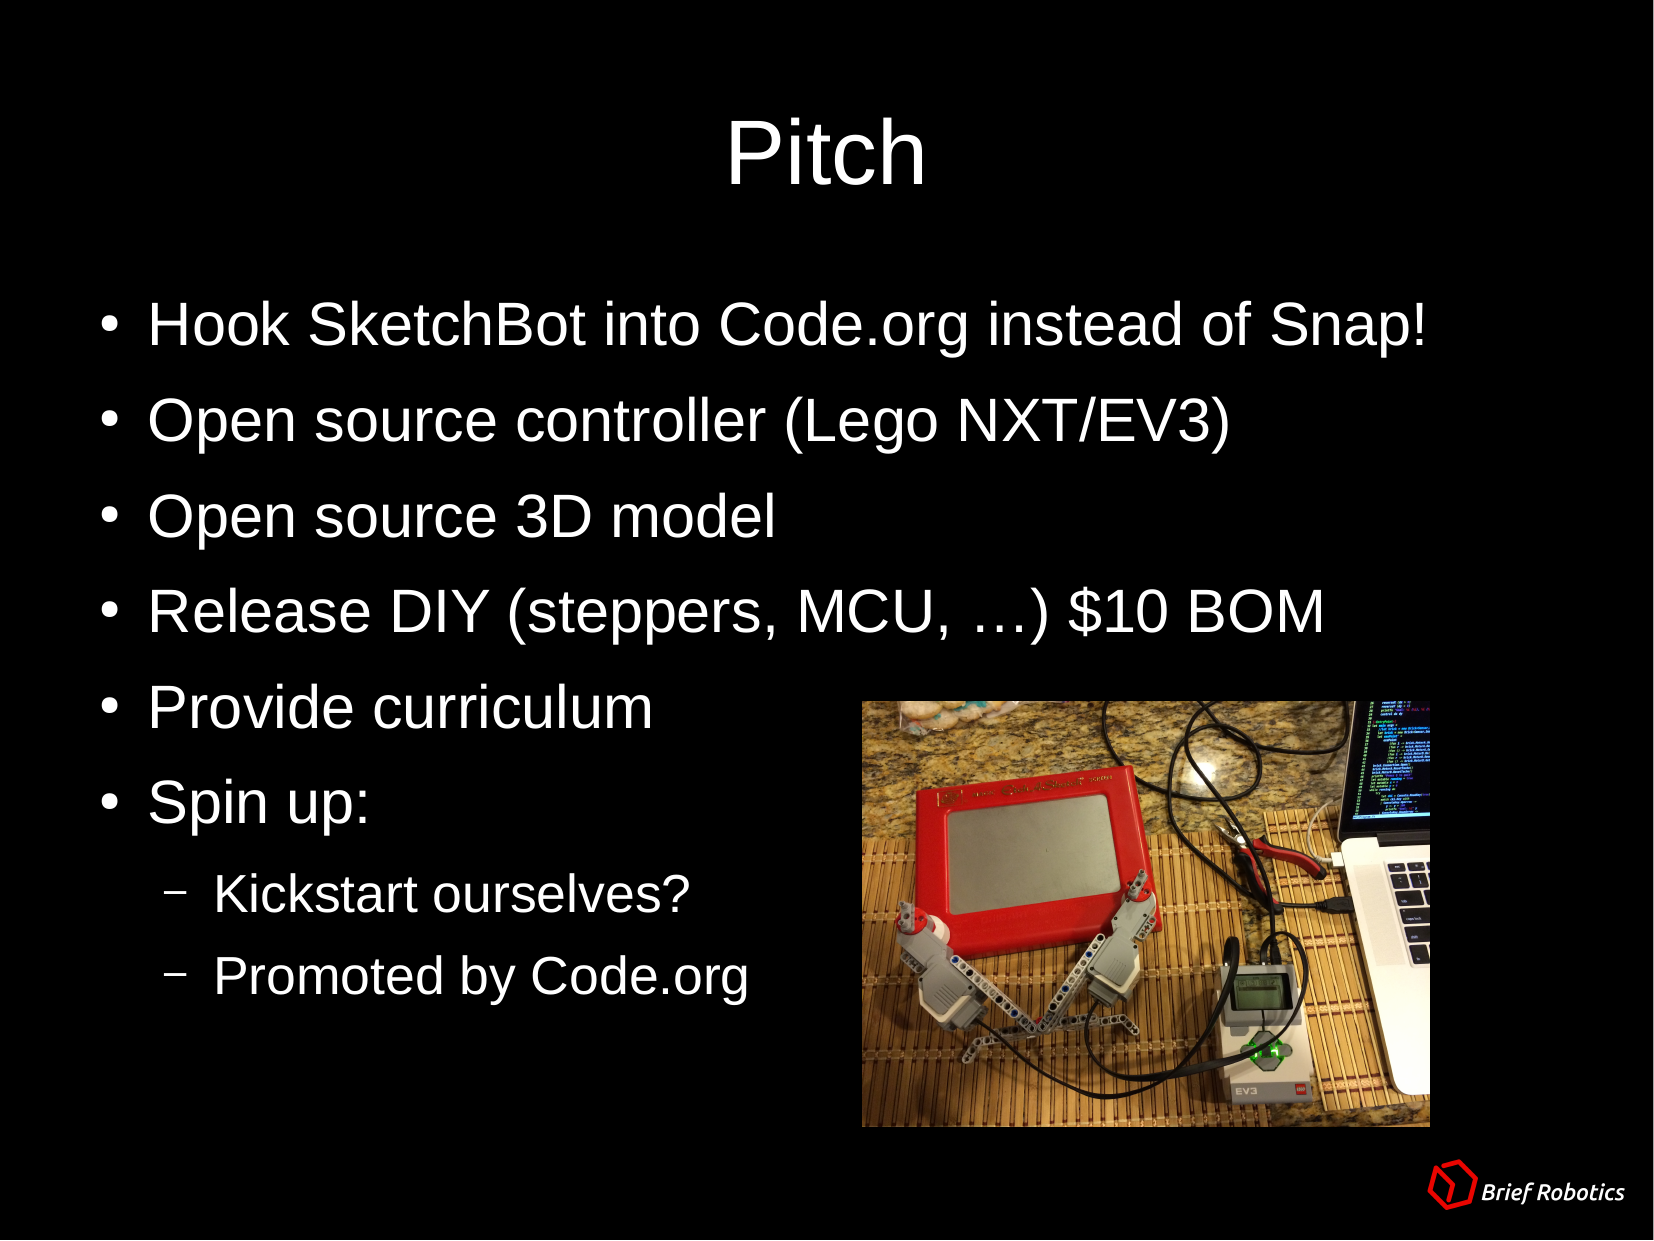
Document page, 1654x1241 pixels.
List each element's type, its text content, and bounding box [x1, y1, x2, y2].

list Hook SketchBot into Code.org instead of Snap! Open source controller (Lego NXT/EV3) Open source 3D model Release DIY (steppers, MCU, …) $10 BOM Provide curriculum Spin up: Kickstart ourselves? Promoted by Code.org [82, 290, 1571, 1010]
picture [862, 701, 1430, 1127]
title Pitch [82, 49, 1571, 257]
picture [1425, 1157, 1627, 1212]
